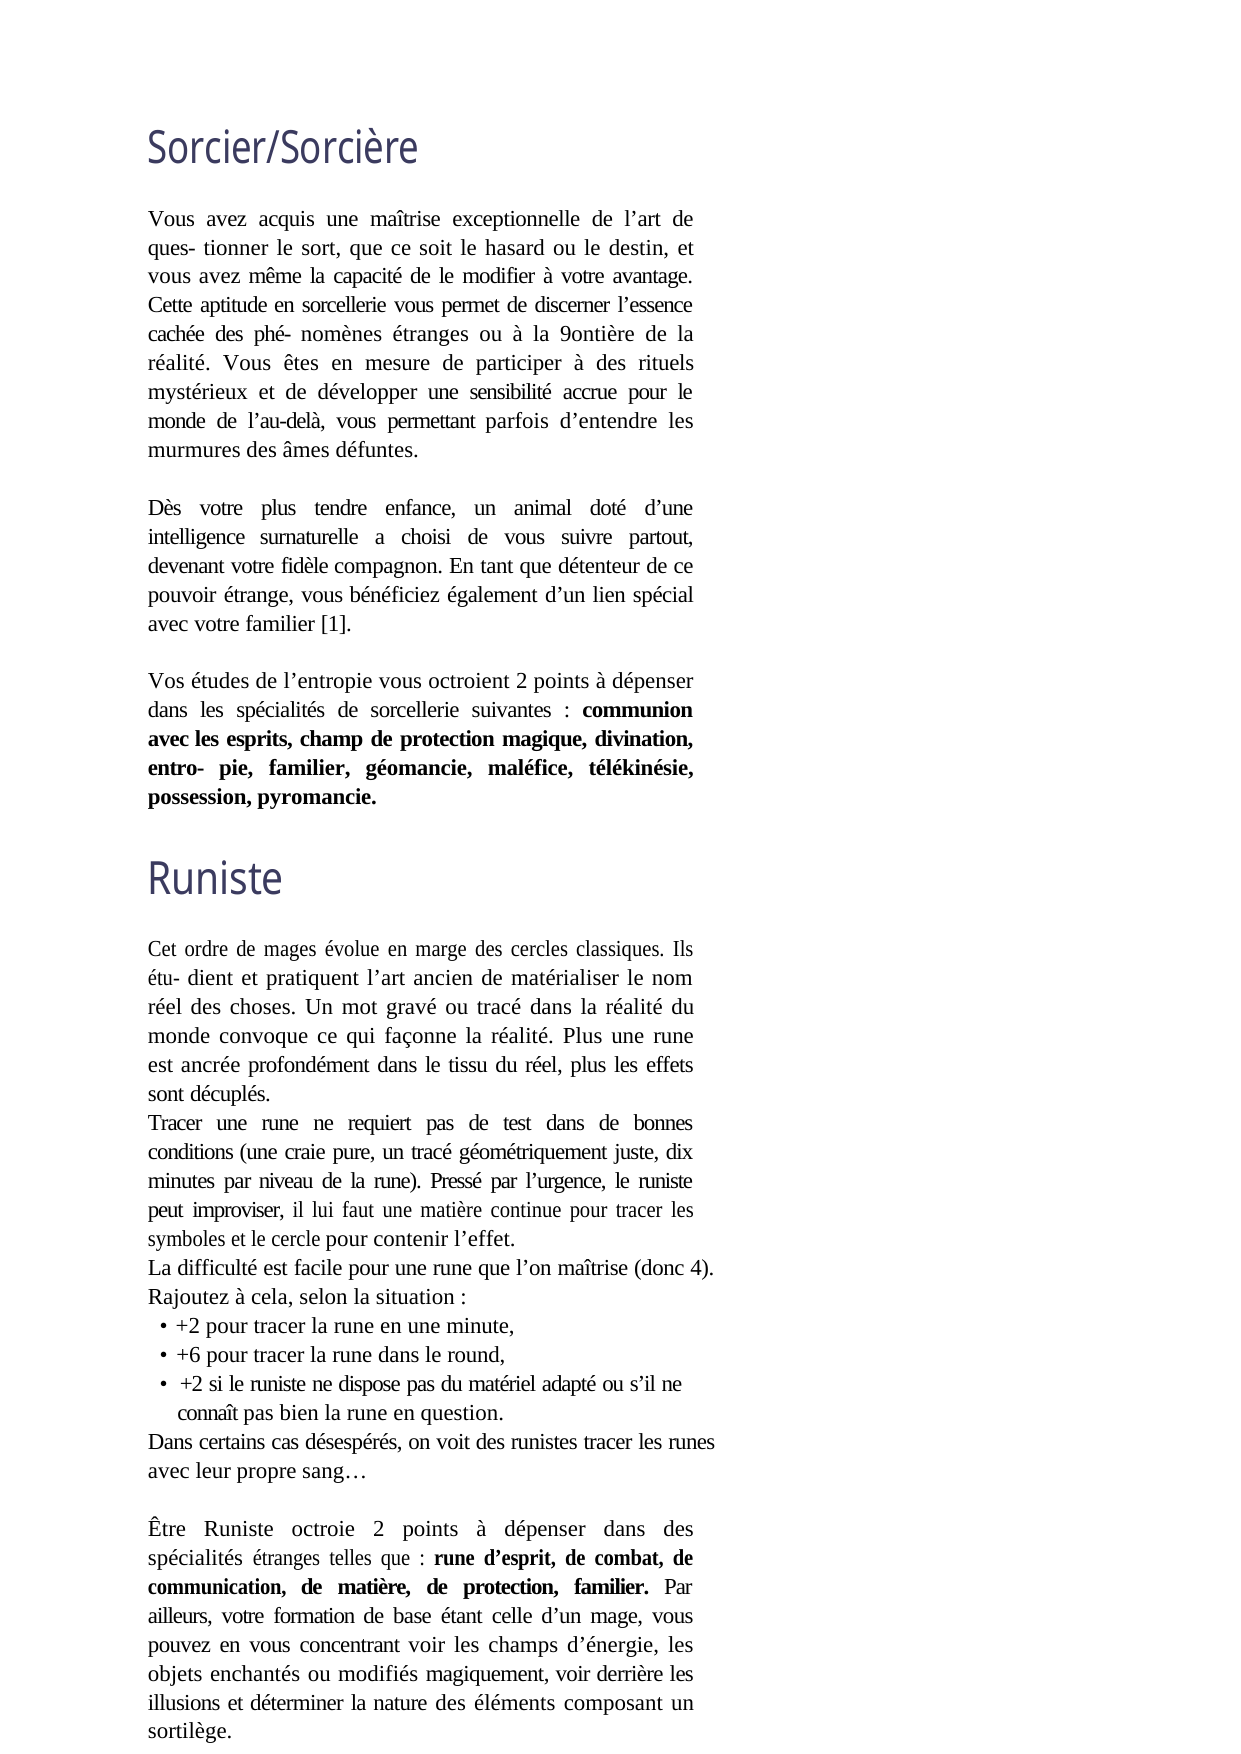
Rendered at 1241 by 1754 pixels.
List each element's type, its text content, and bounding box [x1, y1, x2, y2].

subtitle Sorcier/Sorcière [148, 115, 1240, 177]
text Tracer une rune ne requiert pas de test dans de bonnes conditions (une craie pure, un tracé géométriquement juste, dix minutes par niveau de la rune). Pressé par l’urgence, le runiste peut improviser, il lui faut une matière continue pour tracer les symboles et le cercle pour contenir l’effet. [148, 1109, 694, 1252]
text • +6 pour tracer la rune dans le round, [159, 1341, 1240, 1367]
text Cet ordre de mages évolue en marge des cercles classiques. Ils étu- dient et pratiquent l’art ancien de matérialiser le nom réel des choses. Un mot gravé ou tracé dans la réalité du monde convoque ce qui façonne la réalité. Plus une rune est ancrée profondément dans le tissu du réel, plus les effets sont décuplés. [148, 936, 694, 1107]
text La difficulté est facile pour une rune que l’on maîtrise (donc 4). Rajoutez à cela, selon la situation : [148, 1254, 718, 1309]
text Vous avez acquis une maîtrise exceptionnelle de l’art de ques- tionner le sort, que ce soit le hasard ou le destin, et vous avez même la capacité de le modifier à votre avantage. Cette aptitude en sorcellerie vous permet de discerner l’essence cachée des phé- nomènes étranges ou à la 9ontière de la réalité. Vous êtes en mesure de participer à des rituels mystérieux et de développer une sensibilité accrue pour le monde de l’au-delà, vous permettant parfois d’entendre les murmures des âmes défuntes. [148, 204, 694, 463]
text • +2 pour tracer la rune en une minute, [159, 1312, 1240, 1338]
text Dans certains cas désespérés, on voit des runistes tracer les runes avec leur propre sang… [148, 1428, 718, 1483]
text Être Runiste octroie 2 points à dépenser dans des spécialités étranges telles que : rune d’esprit, de combat, de communication, de matière, de protection, familier. Par ailleurs, votre formation de base étant celle d’un mage, vous pouvez en vous concentrant voir les champs d’énergie, les objets enchantés ou modifiés magiquement, voir derrière les illusions et déterminer la nature des éléments composant un sortilège. [148, 1515, 694, 1744]
text • +2 si le runiste ne dispose pas du matériel adapté ou s’il ne connaît pas bien la rune en question. [159, 1370, 718, 1426]
text Vos études de l’entropie vous octroient 2 points à dépenser dans les spécialités de sorcellerie suivantes : communion avec les esprits, champ de protection magique, divination, entro- pie, familier, géomancie, maléfice, télékinésie, possession, pyromancie. [148, 667, 694, 809]
subtitle Runiste [148, 846, 1240, 908]
text Dès votre plus tendre enfance, un animal doté d’une intelligence surnaturelle a choisi de vous suivre partout, devenant votre fidèle compagnon. En tant que détenteur de ce pouvoir étrange, vous bénéficiez également d’un lien spécial avec votre familier [1]. [148, 494, 694, 636]
